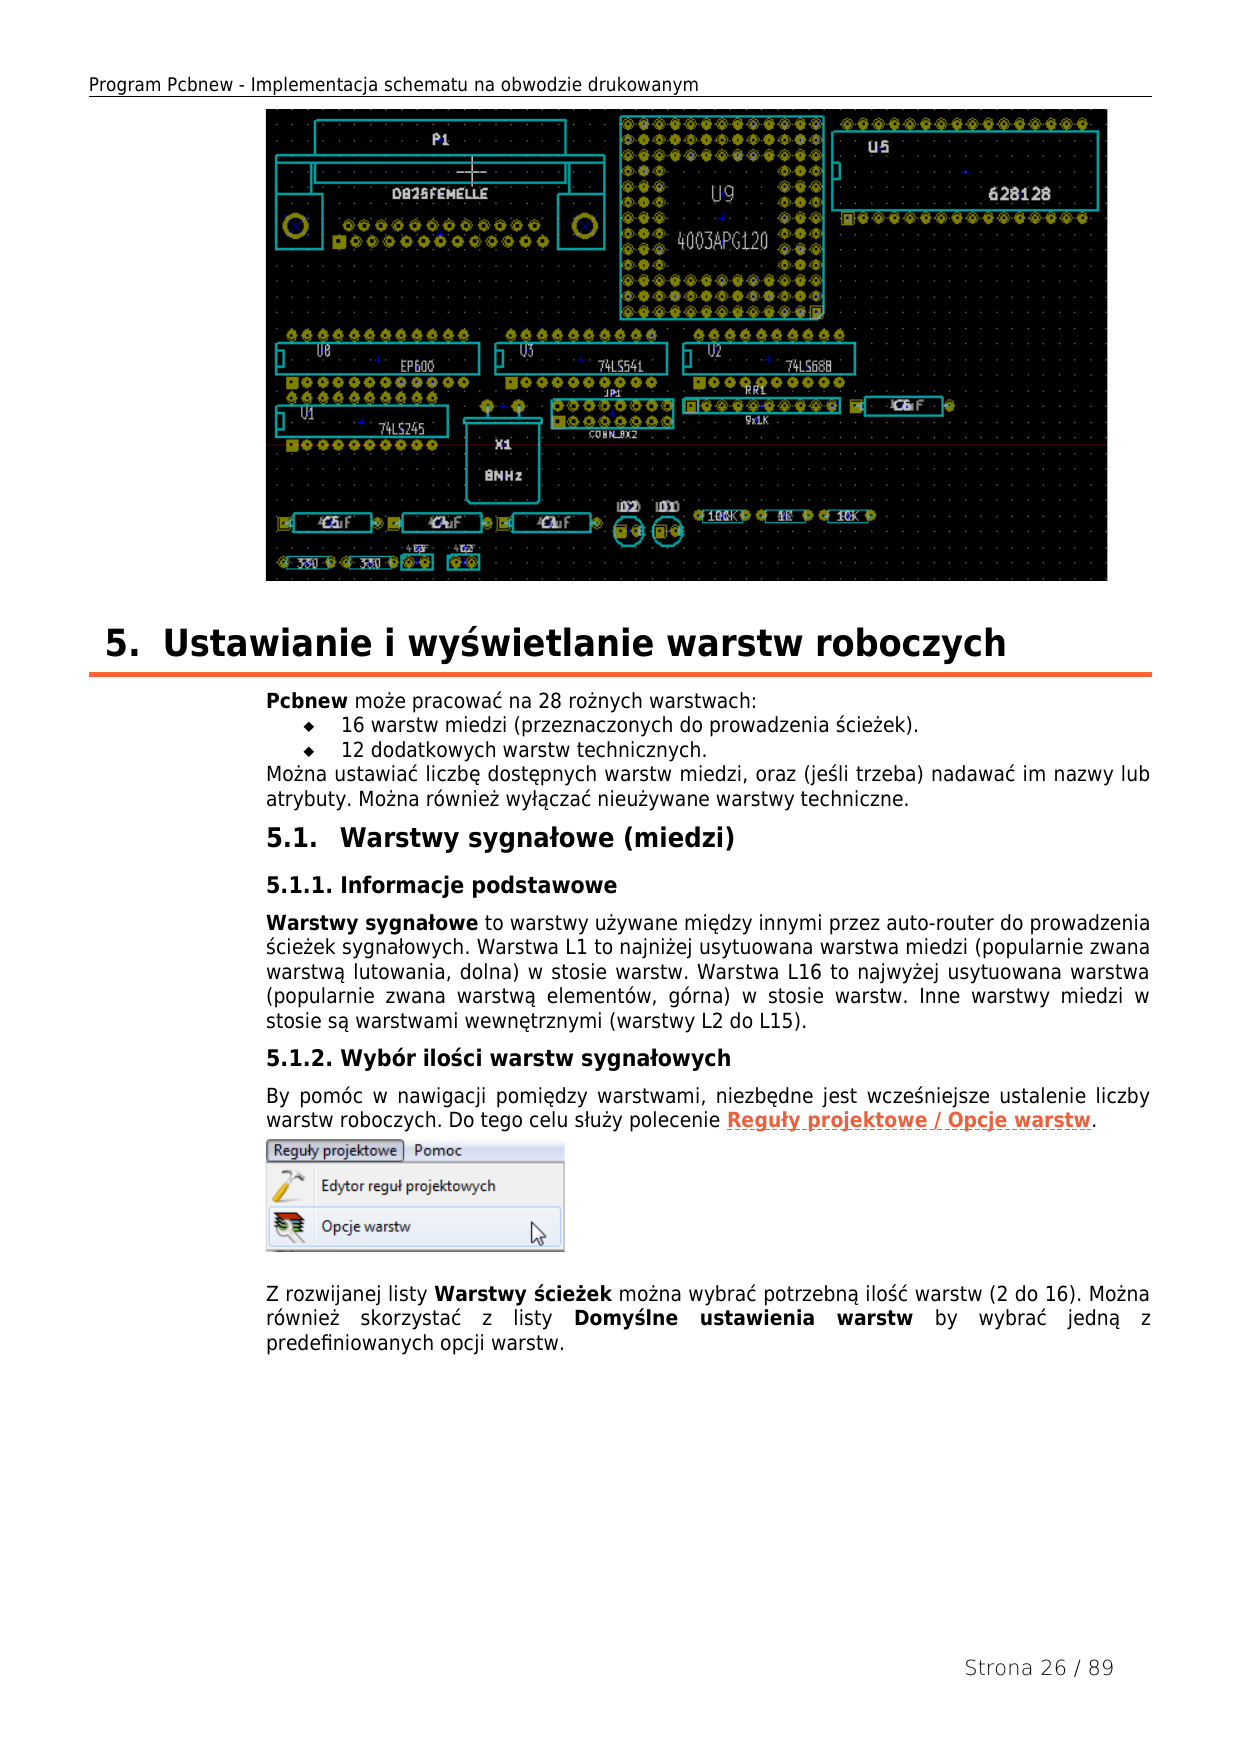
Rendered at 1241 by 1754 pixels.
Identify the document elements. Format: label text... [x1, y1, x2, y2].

picture [265, 109, 1108, 581]
subtitle Warstwy sygnałowe (miedzi) [266, 823, 1152, 854]
list 16 warstw miedzi (przeznaczonych do prowadzenia ścieżek). [303, 713, 1152, 738]
subtitle Wybór ilości warstw sygnałowych [266, 1045, 1152, 1072]
text Z rozwijanej listy Warstwy ścieżek można wybrać potrzebną ilość warstw (2 do 16). Można również skorzystać z listy Domyślne ustawienia warstw by wybrać jedną z predefiniowanych opcji warstw. [266, 1282, 1152, 1355]
text Można ustawiać liczbę dostępnych warstw miedzi, oraz (jeśli trzeba) nadawać im nazwy lub atrybuty. Można również wyłączać nieużywane warstwy techniczne. [266, 762, 1152, 811]
picture [265, 1138, 565, 1252]
text Warstwy sygnałowe to warstwy używane między innymi przez auto-router do prowadzenia ścieżek sygnałowych. Warstwa L1 to najniżej usytuowana warstwa miedzi (popularnie zwana warstwą lutowania, dolna) w stosie warstw. Warstwa L16 to najwyżej usytuowana warstwa (popularnie zwana warstwą elementów, górna) w stosie warstw. Inne warstwy miedzi w stosie są warstwami wewnętrznymi (warstwy L2 do L15). [266, 911, 1152, 1033]
text By pomóc w nawigacji pomiędzy warstwami, niezbędne jest wcześniejsze ustalenie liczby warstw roboczych. Do tego celu służy polecenie Reguły projektowe / Opcje warstw. [266, 1084, 1152, 1133]
subtitle Informacje podstawowe [266, 872, 1152, 899]
list 12 dodatkowych warstw technicznych. [303, 738, 1152, 762]
text Pcbnew może pracować na 28 rożnych warstwach: [266, 689, 1152, 713]
subtitle Ustawianie i wyświetlanie warstw roboczych [88, 616, 1152, 677]
